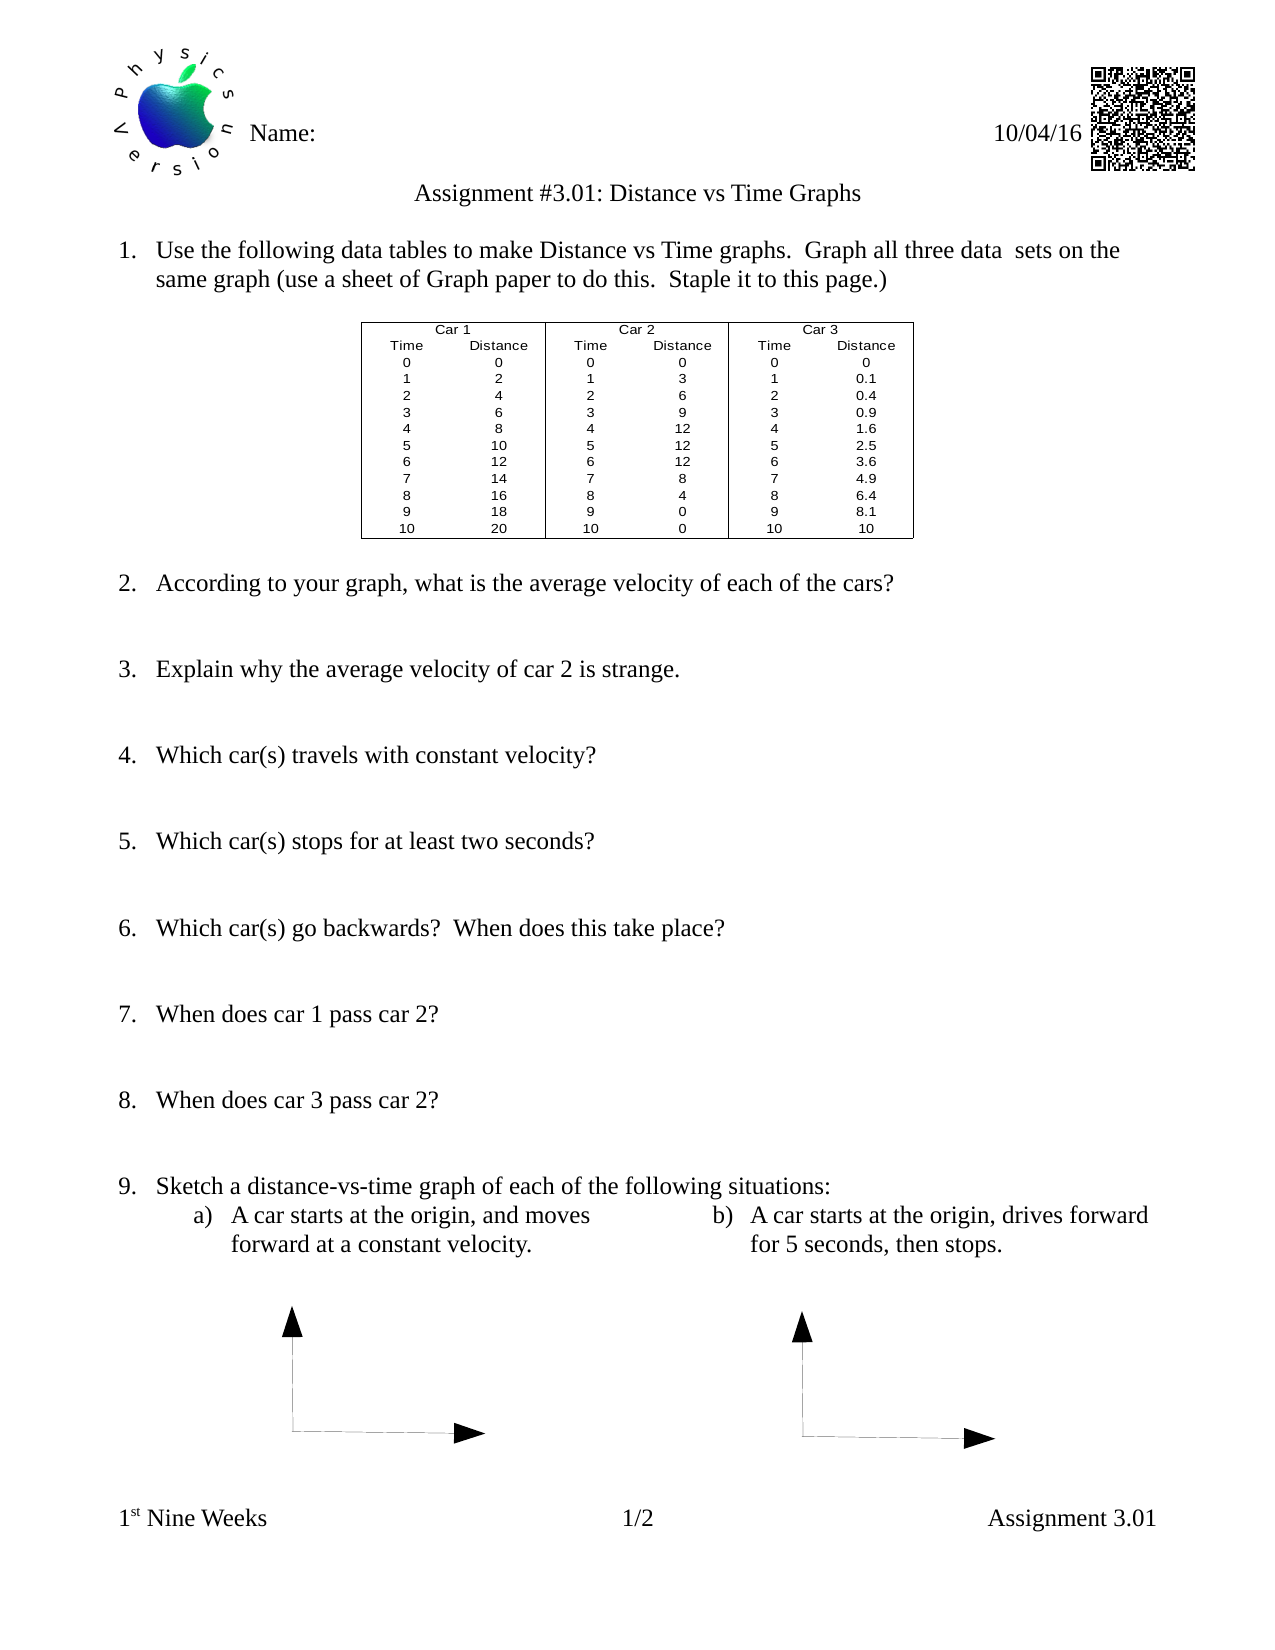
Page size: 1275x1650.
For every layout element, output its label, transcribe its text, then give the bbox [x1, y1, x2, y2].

list When does car 3 pass car 2? [118, 1085, 1157, 1114]
list Which car(s) travels with constant velocity? [118, 740, 1157, 769]
list According to your graph, what is the average velocity of each of the cars? [118, 568, 1157, 596]
text Assignment #3.01: Distance vs Time Graphs [118, 176, 1157, 207]
list Sketch a distance-vs-time graph of each of the following situations: [118, 1171, 1157, 1200]
list Which car(s) stops for at least two seconds? [118, 826, 1157, 855]
list Use the following data tables to make Distance vs Time graphs. Graph all three data sets on the same graph (use a sheet of Graph paper to do this. Staple it to this page.) [118, 236, 1157, 293]
picture [1082, 58, 1203, 179]
list When does car 1 pass car 2? [118, 999, 1157, 1028]
list A car starts at the origin, and moves forward at a constant velocity. [193, 1200, 637, 1258]
list A car starts at the origin, drives forward for 5 seconds, then stops. [712, 1200, 1157, 1258]
list Explain why the average velocity of car 2 is strange. [118, 654, 1157, 683]
list Which car(s) go backwards? When does this take place? [118, 913, 1157, 941]
picture [113, 48, 234, 176]
